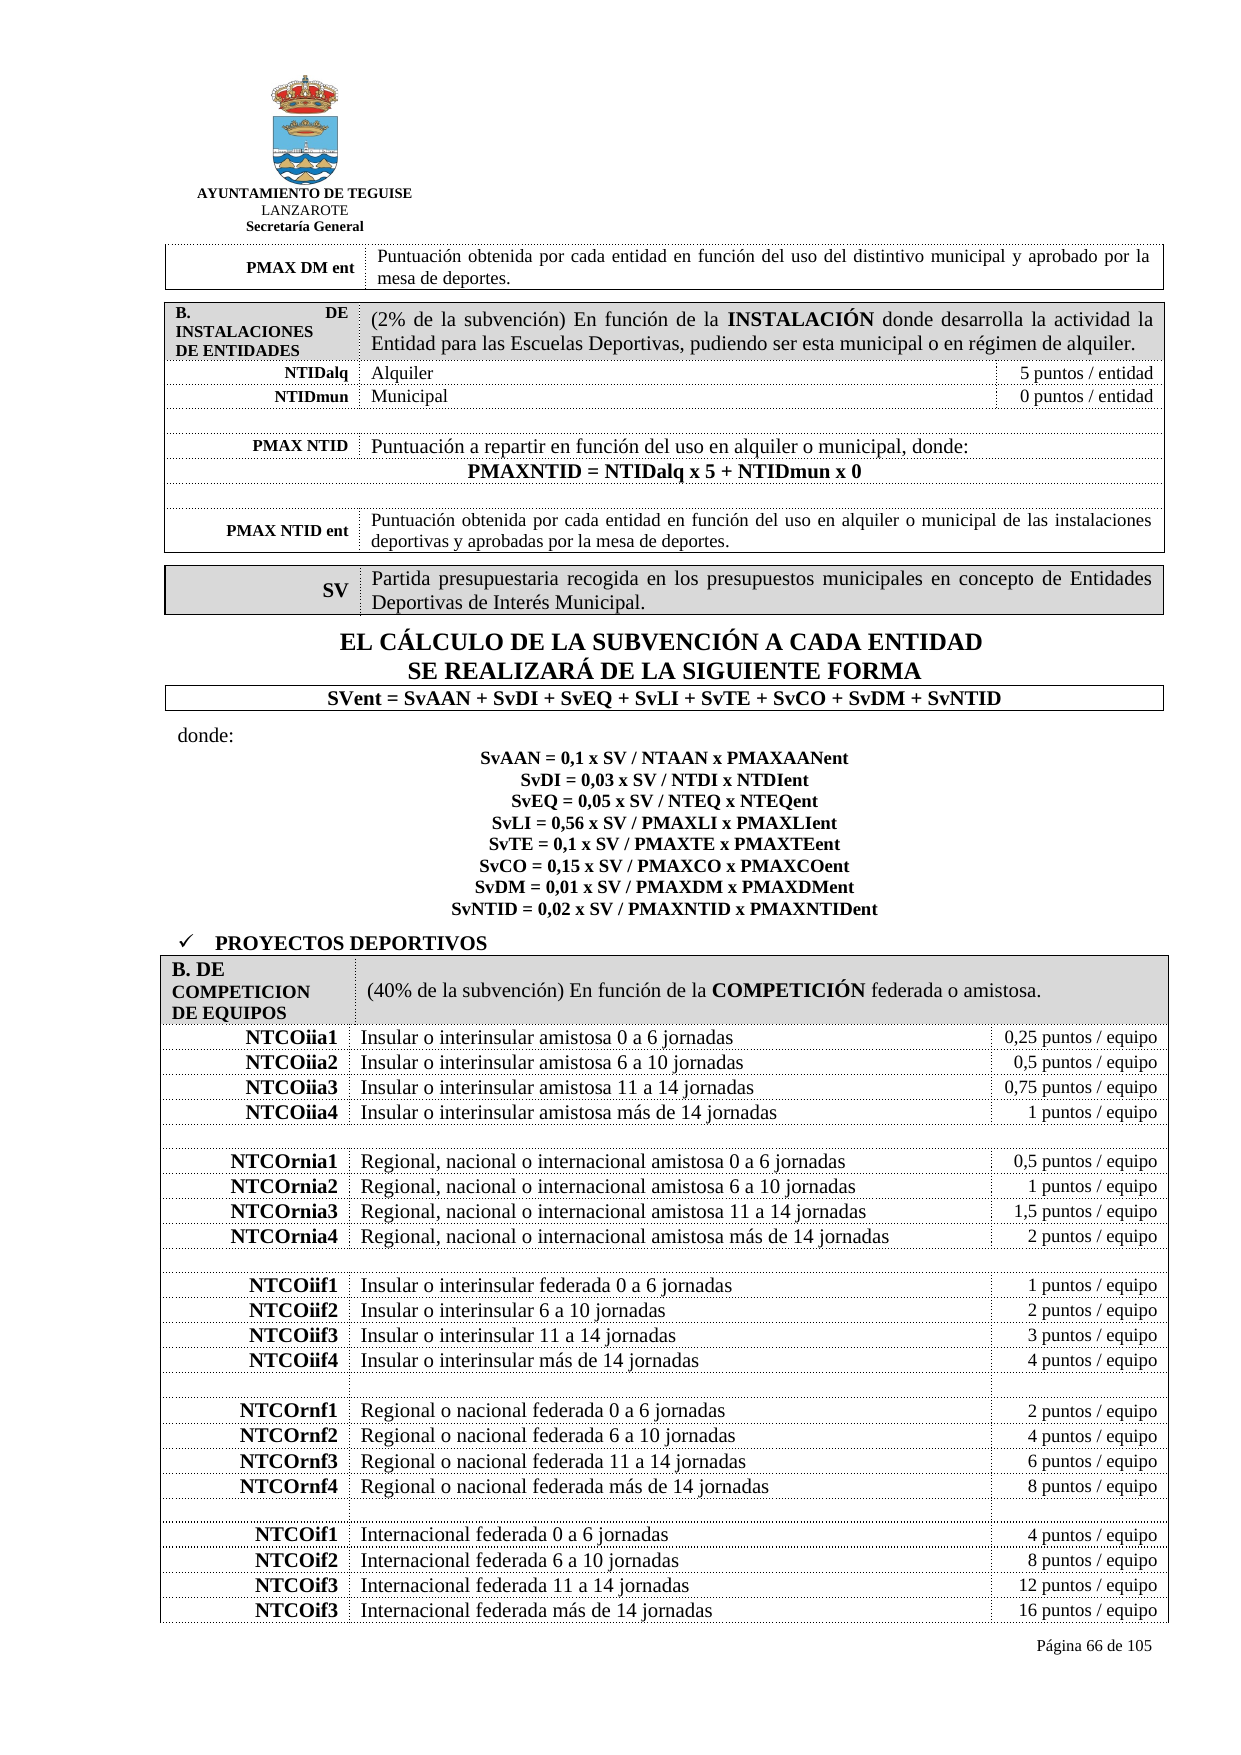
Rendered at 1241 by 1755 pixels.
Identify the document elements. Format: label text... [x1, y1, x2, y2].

table_cell [161, 1124, 1168, 1148]
table_cell 5 puntos / entidad [997, 360, 1164, 384]
text SvTE = 0,1 x SV / PMAXTE x PMAXTEent [177, 833, 1152, 855]
table_cell Municipal [360, 384, 997, 407]
table_cell Regional, nacional o internacional amistosa 11 a 14 jornadas [349, 1198, 991, 1223]
table_cell 0,5 puntos / equipo [991, 1049, 1168, 1074]
text donde: [177, 723, 1152, 747]
table_cell NTCOrnia2 [161, 1173, 349, 1198]
table_cell NTCOrnf1 [161, 1397, 349, 1422]
table_header SV [166, 566, 360, 614]
table_cell [165, 483, 1164, 508]
table_cell NTCOrnia1 [161, 1148, 349, 1173]
text SvNTID = 0,02 x SV / PMAXNTID x PMAXNTIDent [177, 898, 1152, 919]
table_cell PMAX NTID ent [165, 508, 359, 552]
table_cell [349, 1372, 991, 1397]
table_cell NTCOiia1 [161, 1024, 349, 1049]
table_cell Insular o interinsular amistosa 11 a 14 jornadas [349, 1074, 991, 1099]
table_cell NTCOif1 [161, 1521, 349, 1546]
table_cell NTCOrnf4 [161, 1473, 349, 1498]
table_cell 6 puntos / equipo [991, 1448, 1168, 1473]
table_cell Regional o nacional federada 0 a 6 jornadas [349, 1397, 991, 1422]
table_cell NTCOiif2 [161, 1297, 349, 1322]
table_cell 2 puntos / equipo [991, 1297, 1168, 1322]
table_cell 3 puntos / equipo [991, 1322, 1168, 1347]
table_cell [991, 1498, 1168, 1521]
text SvLI = 0,56 x SV / PMAXLI x PMAXLIent [177, 812, 1152, 833]
text SE REALIZARÁ DE LA SIGUIENTE FORMA [177, 656, 1152, 685]
table_cell [161, 1498, 349, 1521]
list PROYECTOS DEPORTIVOS [177, 931, 1152, 955]
table_cell NTCOrnia3 [161, 1198, 349, 1223]
table_cell PMAXNTID = NTIDalq x 5 + NTIDmun x 0 [165, 458, 1164, 483]
table_cell 1,5 puntos / equipo [991, 1198, 1168, 1223]
table_cell [349, 1498, 991, 1521]
table_cell Internacional federada 6 a 10 jornadas [349, 1546, 991, 1572]
table_cell Puntuación a repartir en función del uso en alquiler o municipal, donde: [360, 433, 1164, 458]
table_cell 0,75 puntos / equipo [991, 1074, 1168, 1099]
text SvEQ = 0,05 x SV / NTEQ x NTEQent [177, 790, 1152, 812]
table_cell Regional o nacional federada más de 14 jornadas [349, 1473, 991, 1498]
table_cell NTIDalq [165, 360, 359, 384]
table_header B. DE INSTALACIONES DE ENTIDADES [165, 303, 359, 360]
table_cell 1 puntos / equipo [991, 1173, 1168, 1198]
table_cell NTCOrnf3 [161, 1448, 349, 1473]
table_cell Regional, nacional o internacional amistosa más de 14 jornadas [349, 1223, 991, 1248]
table_cell NTCOiif3 [161, 1322, 349, 1347]
table_cell 16 puntos / equipo [991, 1597, 1168, 1622]
text SvDM = 0,01 x SV / PMAXDM x PMAXDMent [177, 876, 1152, 898]
table_cell Regional o nacional federada 6 a 10 jornadas [349, 1423, 991, 1447]
table_cell PMAX NTID [165, 433, 359, 458]
table_cell Insular o interinsular amistosa 0 a 6 jornadas [349, 1024, 991, 1049]
text SvAAN = 0,1 x SV / NTAAN x PMAXAANent [177, 747, 1152, 768]
table_cell NTCOrnia4 [161, 1223, 349, 1248]
table_header (2% de la subvención) En función de la INSTALACIÓN donde desarrolla la actividad la Entidad para las Escuelas Deportivas, pudiendo ser esta municipal o en régimen de alquiler. [360, 303, 1164, 360]
table_cell Puntuación obtenida por cada entidad en función del uso del distintivo municipal y aprobado por la mesa de deportes. [366, 244, 1163, 288]
table_cell 0,5 puntos / equipo [991, 1148, 1168, 1173]
table_cell 0 puntos / entidad [997, 384, 1164, 407]
table_cell Internacional federada 11 a 14 jornadas [349, 1572, 991, 1597]
table_header (40% de la subvención) En función de la COMPETICIÓN federada o amistosa. [356, 956, 1168, 1024]
table_cell Puntuación obtenida por cada entidad en función del uso en alquiler o municipal de las instalaciones deportivas y aprobadas por la mesa de deportes. [360, 508, 1164, 552]
table_cell Regional o nacional federada 11 a 14 jornadas [349, 1448, 991, 1473]
table_cell 8 puntos / equipo [991, 1546, 1168, 1572]
table_cell Insular o interinsular amistosa 6 a 10 jornadas [349, 1049, 991, 1074]
table_cell 2 puntos / equipo [991, 1397, 1168, 1422]
table_cell Regional, nacional o internacional amistosa 6 a 10 jornadas [349, 1173, 991, 1198]
table_cell NTCOif3 [161, 1597, 349, 1622]
table_cell [165, 408, 1164, 432]
table_cell Internacional federada 0 a 6 jornadas [349, 1521, 991, 1546]
table_cell NTIDmun [165, 384, 359, 407]
table_cell 4 puntos / equipo [991, 1423, 1168, 1447]
table_cell Insular o interinsular amistosa más de 14 jornadas [349, 1099, 991, 1124]
table_cell Insular o interinsular más de 14 jornadas [349, 1347, 991, 1372]
text SvCO = 0,15 x SV / PMAXCO x PMAXCOent [177, 855, 1152, 876]
table_cell PMAX DM ent [166, 244, 366, 288]
table_cell 1 puntos / equipo [991, 1272, 1168, 1297]
table_cell 4 puntos / equipo [991, 1521, 1168, 1546]
table_cell NTCOiif4 [161, 1347, 349, 1372]
table_cell NTCOiif1 [161, 1272, 349, 1297]
text SvDI = 0,03 x SV / NTDI x NTDIent [177, 768, 1152, 790]
table_cell Alquiler [360, 360, 997, 384]
table_cell 1 puntos / equipo [991, 1099, 1168, 1124]
table_cell 8 puntos / equipo [991, 1473, 1168, 1498]
table_header SVent = SvAAN + SvDI + SvEQ + SvLI + SvTE + SvCO + SvDM + SvNTID [166, 686, 1163, 710]
table_cell Insular o interinsular 6 a 10 jornadas [349, 1297, 991, 1322]
table_cell NTCOif3 [161, 1572, 349, 1597]
text EL CÁLCULO DE LA SUBVENCIÓN A CADA ENTIDAD [177, 627, 1152, 656]
table_header B. DE COMPETICION DE EQUIPOS [161, 956, 356, 1024]
table_cell Insular o interinsular federada 0 a 6 jornadas [349, 1272, 991, 1297]
table_cell Insular o interinsular 11 a 14 jornadas [349, 1322, 991, 1347]
table_cell [161, 1248, 1168, 1272]
table_cell [991, 1372, 1168, 1397]
table_cell Internacional federada más de 14 jornadas [349, 1597, 991, 1622]
table_cell 2 puntos / equipo [991, 1223, 1168, 1248]
table_cell 12 puntos / equipo [991, 1572, 1168, 1597]
table_cell NTCOif2 [161, 1546, 349, 1572]
table_header Partida presupuestaria recogida en los presupuestos municipales en concepto de Entidades Deportivas de Interés Municipal. [360, 566, 1163, 614]
table_cell [161, 1372, 349, 1397]
table_cell NTCOrnf2 [161, 1423, 349, 1447]
table_cell NTCOiia4 [161, 1099, 349, 1124]
table_cell 0,25 puntos / equipo [991, 1024, 1168, 1049]
table_cell 4 puntos / equipo [991, 1347, 1168, 1372]
table_cell NTCOiia3 [161, 1074, 349, 1099]
table_cell Regional, nacional o internacional amistosa 0 a 6 jornadas [349, 1148, 991, 1173]
table_cell NTCOiia2 [161, 1049, 349, 1074]
